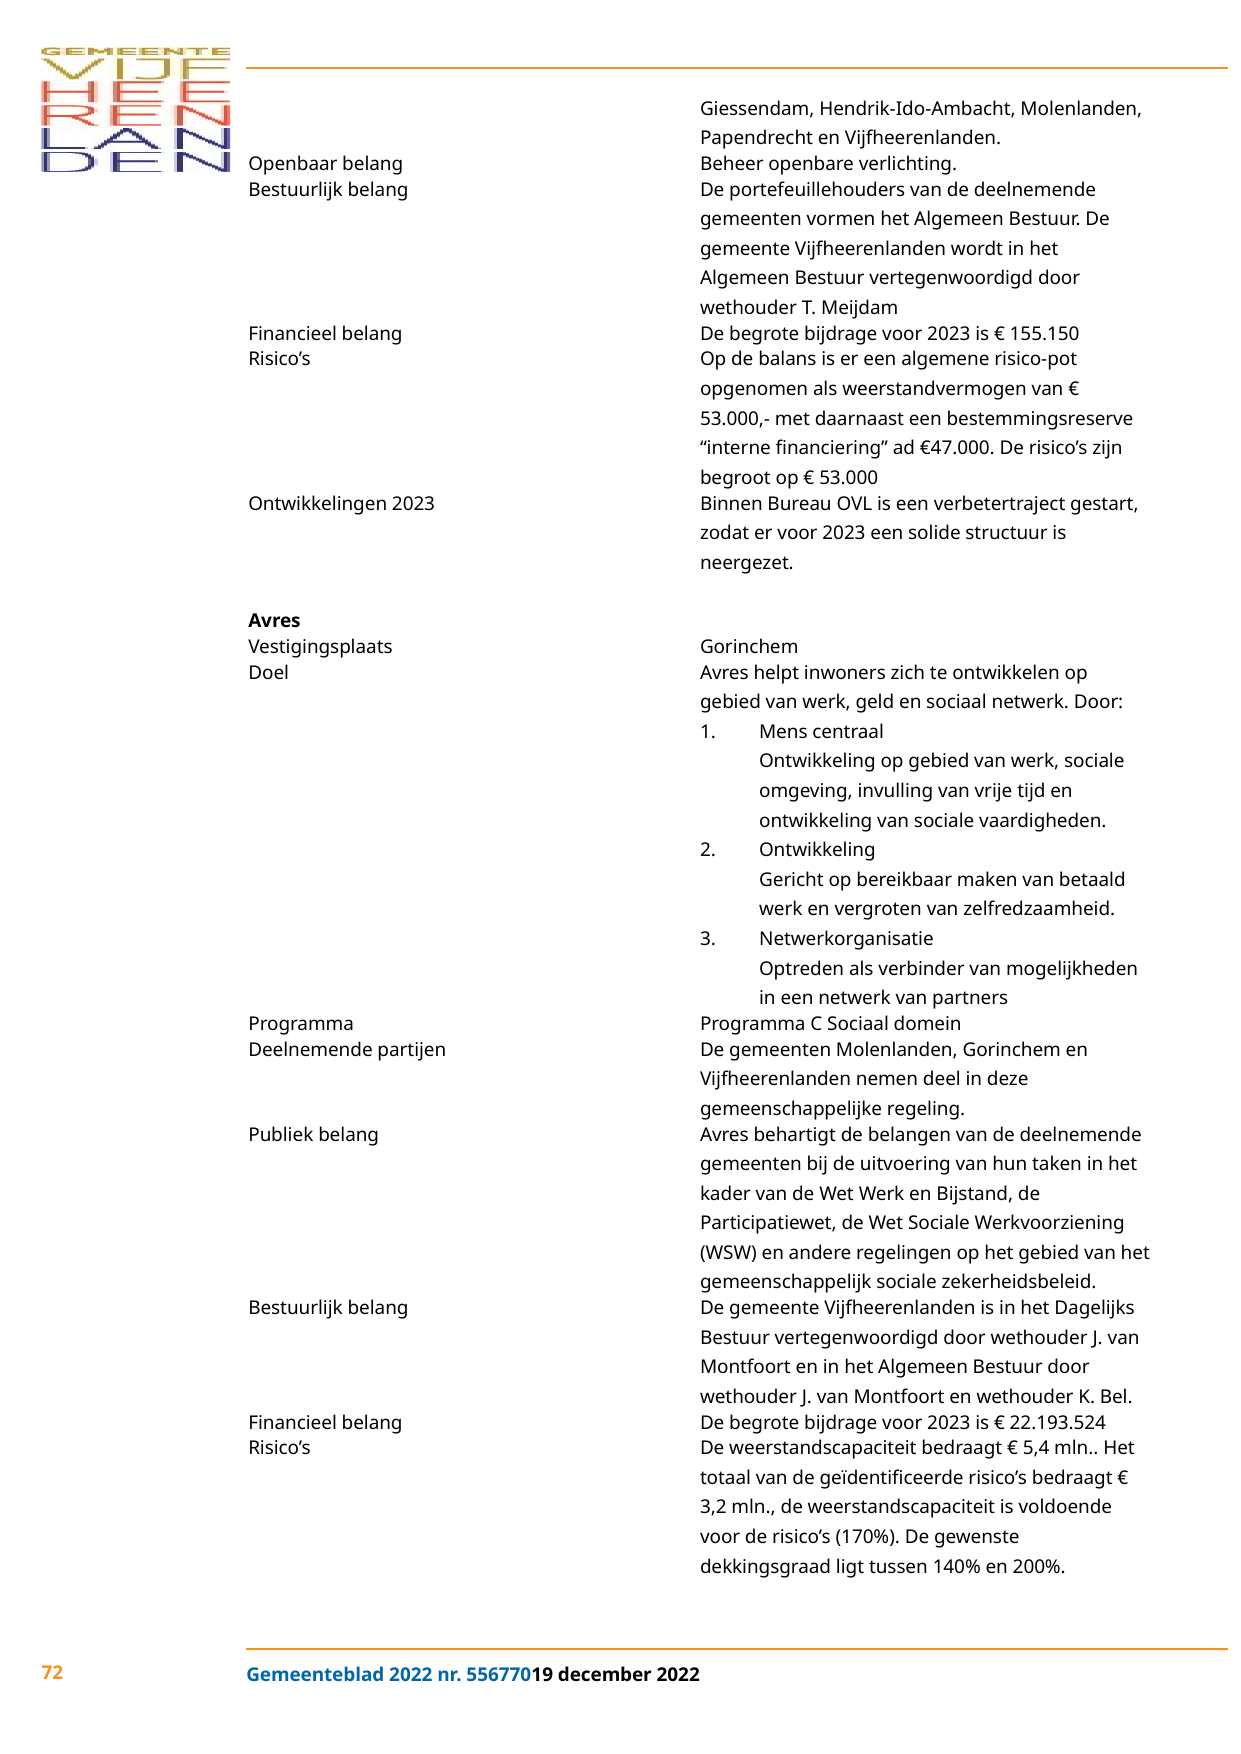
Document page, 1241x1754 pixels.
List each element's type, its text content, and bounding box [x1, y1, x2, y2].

table_cell De weerstandscapaciteit bedraagt € 5,4 mln.. Het totaal van de geïdentificeerde risico’s bedraagt € 3,2 mln., de weerstandscapaciteit is voldoende voor de risico’s (170%). De gewenste dekkingsgraad ligt tussen 140% en 200%. [700, 1435, 1152, 1579]
table_cell Doel [248, 659, 700, 1010]
table_cell Vestigingsplaats [248, 633, 700, 659]
table_cell De gemeente Vijfheerenlanden is in het Dagelijks Bestuur vertegenwoordigd door wethouder J. van Montfoort en in het Algemeen Bestuur door wethouder J. van Montfoort en wethouder K. Bel. [700, 1294, 1152, 1409]
table_cell [248, 95, 700, 150]
table_cell Programma C Sociaal domein [700, 1010, 1152, 1036]
table_cell Financieel belang [248, 1409, 700, 1434]
table_cell Publiek belang [248, 1121, 700, 1294]
table_cell Bestuurlijk belang [248, 1294, 700, 1409]
table_header Avres [248, 608, 1152, 633]
picture [41, 47, 231, 172]
table_cell Gorinchem [700, 633, 1152, 659]
table_cell Beheer openbare verlichting. [700, 150, 1152, 176]
table_cell Risico’s [248, 1435, 700, 1579]
table_cell De begrote bijdrage voor 2023 is € 155.150 [700, 320, 1152, 346]
table_cell De gemeenten Molenlanden, Gorinchem en Vijfheerenlanden nemen deel in deze gemeenschappelijke regeling. [700, 1036, 1152, 1121]
table_cell Avres behartigt de belangen van de deelnemende gemeenten bij de uitvoering van hun taken in het kader van de Wet Werk en Bijstand, de Participatiewet, de Wet Sociale Werkvoorziening (WSW) en andere regelingen op het gebied van het gemeenschappelijk sociale zekerheidsbeleid. [700, 1121, 1152, 1294]
table_cell Risico’s [248, 346, 700, 490]
table_cell Programma [248, 1010, 700, 1036]
table_cell Binnen Bureau OVL is een verbetertraject gestart, zodat er voor 2023 een solide structuur is neergezet. [700, 490, 1152, 574]
table_cell Deelnemende partijen [248, 1036, 700, 1121]
table_cell Avres helpt inwoners zich te ontwikkelen op gebied van werk, geld en sociaal netwerk. Door: Mens centraal Ontwikkeling op gebied van werk, sociale omgeving, invulling van vrije tijd en ontwikkeling van sociale vaardigheden. Ontwikkeling Gericht op bereikbaar maken van betaald werk en vergroten van zelfredzaamheid. Netwerkorganisatie Optreden als verbinder van mogelijkheden in een netwerk van partners [700, 659, 1152, 1010]
table_cell Bestuurlijk belang [248, 176, 700, 320]
table_cell De portefeuillehouders van de deelnemende gemeenten vormen het Algemeen Bestuur. De gemeente Vijfheerenlanden wordt in het Algemeen Bestuur vertegenwoordigd door wethouder T. Meijdam [700, 176, 1152, 320]
table_cell Ontwikkelingen 2023 [248, 490, 700, 574]
table_cell Financieel belang [248, 320, 700, 346]
table_cell Giessendam, Hendrik-Ido-Ambacht, Molenlanden, Papendrecht en Vijfheerenlanden. [700, 95, 1152, 150]
table_cell Op de balans is er een algemene risico-pot opgenomen als weerstandvermogen van € 53.000,- met daarnaast een bestemmingsreserve “interne financiering” ad €47.000. De risico’s zijn begroot op € 53.000 [700, 346, 1152, 490]
table_cell De begrote bijdrage voor 2023 is € 22.193.524 [700, 1409, 1152, 1434]
table_cell Openbaar belang [248, 150, 700, 176]
